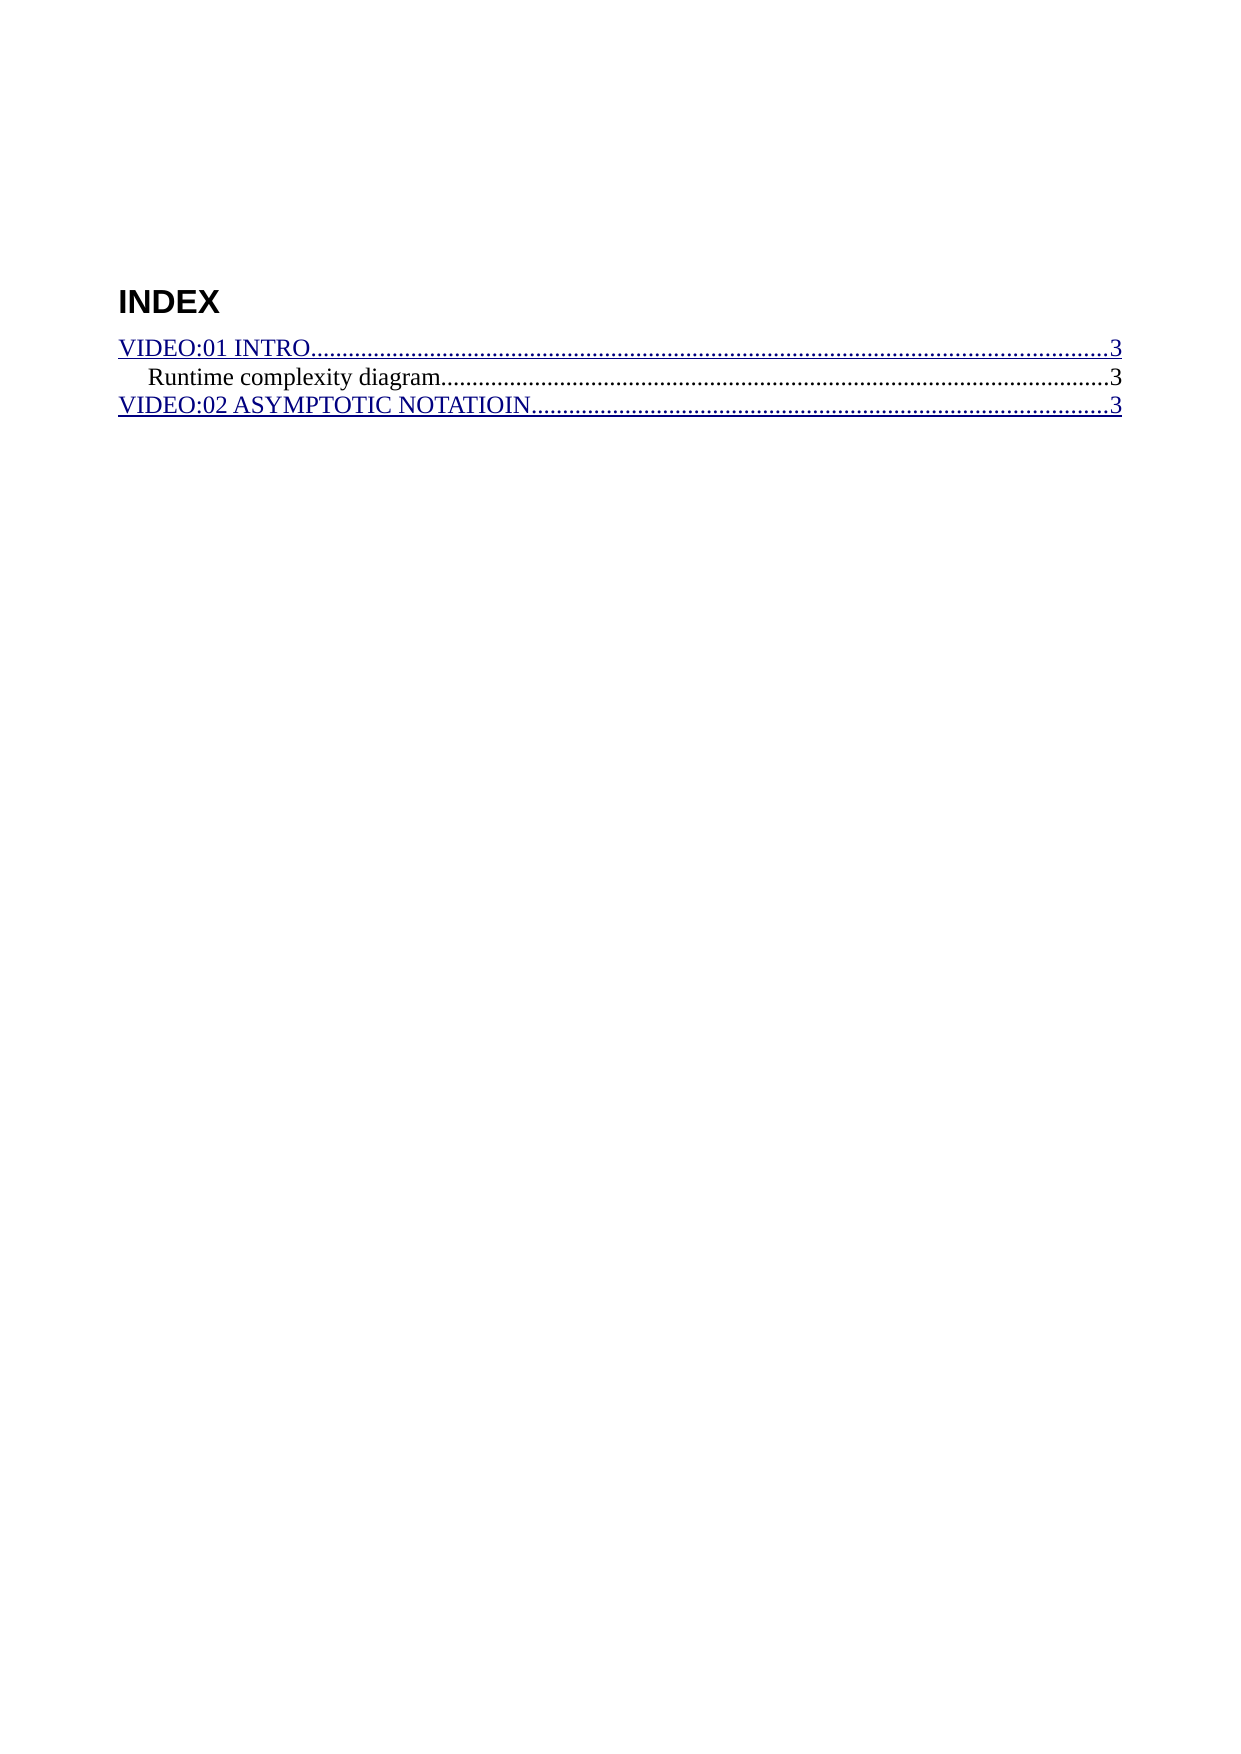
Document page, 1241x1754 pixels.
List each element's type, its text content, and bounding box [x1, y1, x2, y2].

text Runtime complexity diagram. 3 [148, 362, 1122, 390]
subtitle INDEX [118, 282, 1122, 320]
text VIDEO:02 ASYMPTOTIC NOTATIOIN 3 [118, 390, 1122, 415]
text VIDEO:01 INTRO 3 [118, 333, 1122, 358]
